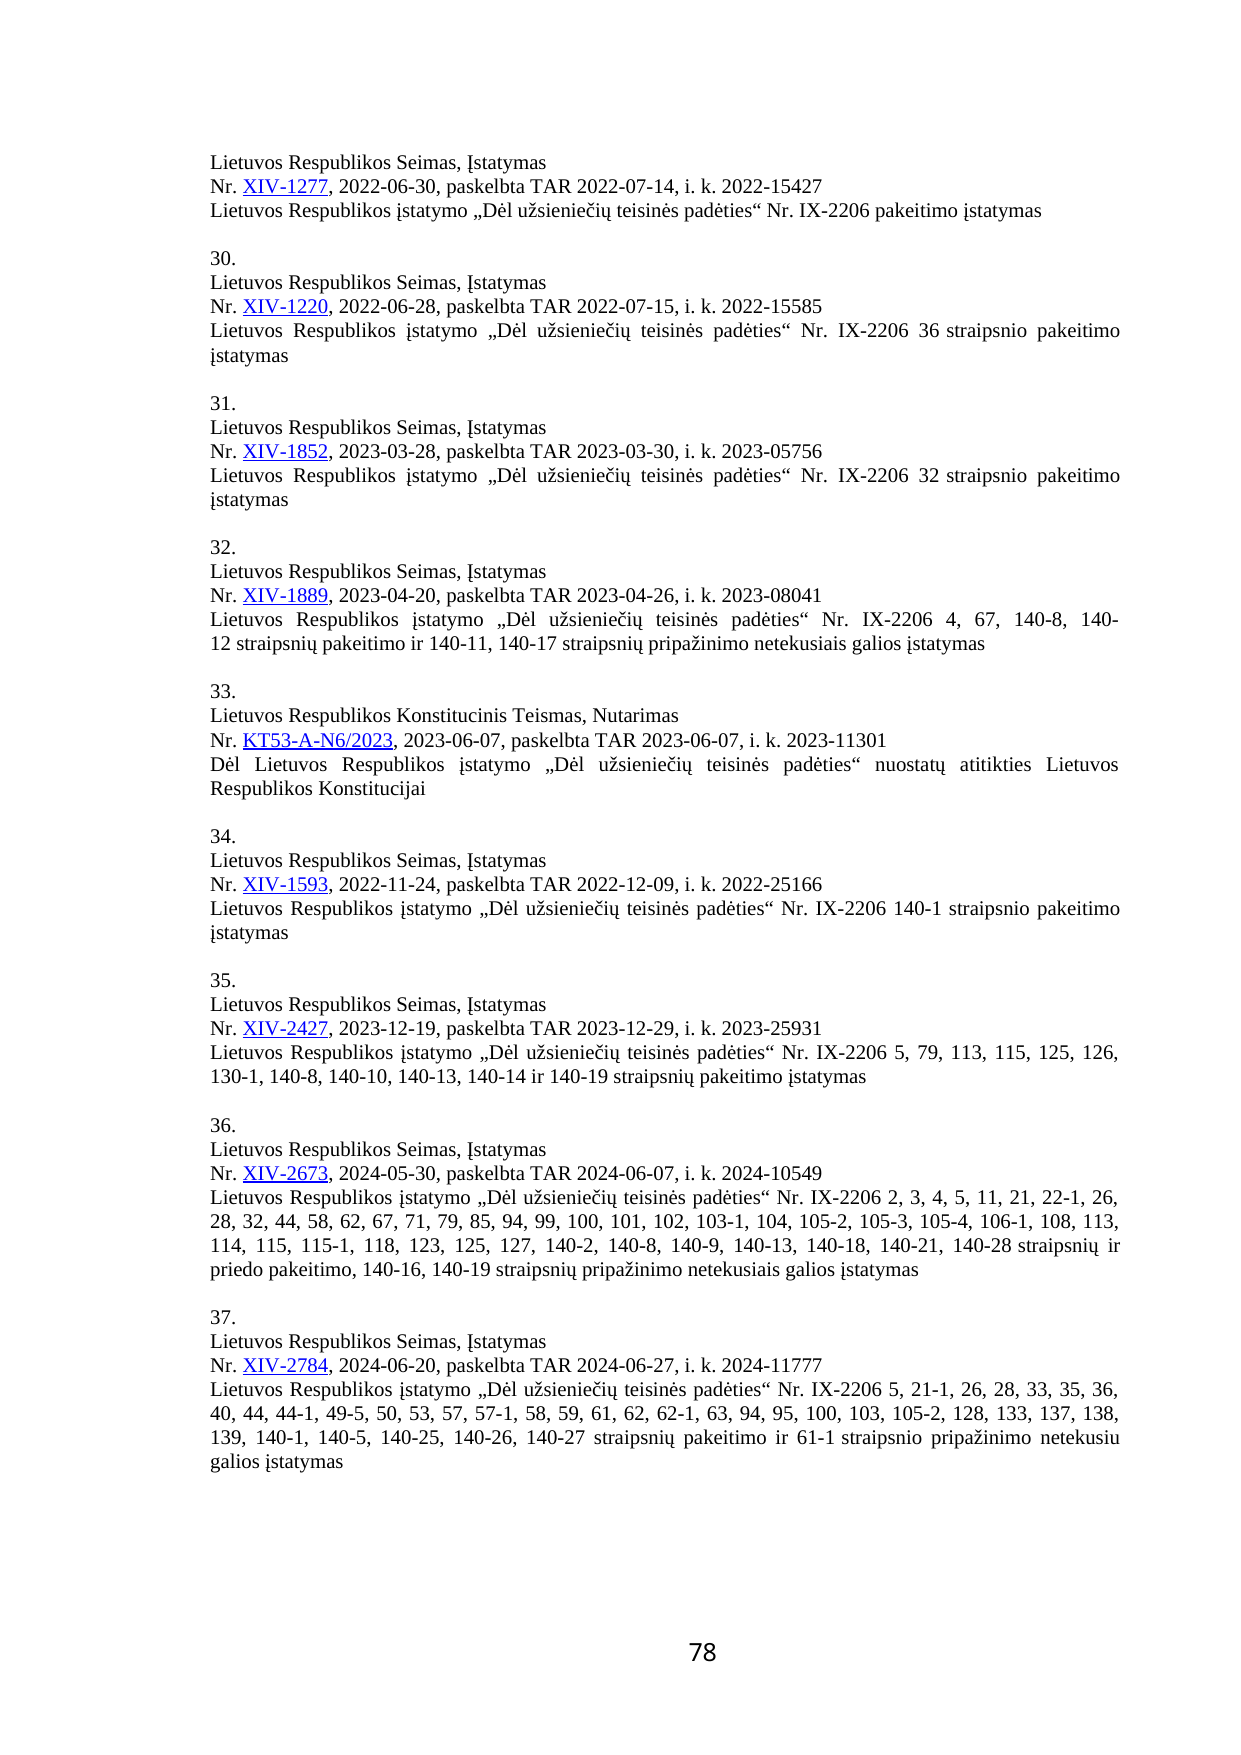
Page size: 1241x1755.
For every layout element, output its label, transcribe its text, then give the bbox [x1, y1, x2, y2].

text 37. [210, 1305, 1120, 1329]
text 31. [210, 391, 1120, 415]
text Lietuvos Respublikos įstatymo „Dėl užsieniečių teisinės padėties“ Nr. IX-2206 5, 79, 113, 115, 125, 126, 130-1, 140-8, 140-10, 140-13, 140-14 ir 140-19 straipsnių pakeitimo įstatymas [210, 1040, 1120, 1088]
text Nr. XIV-2784, 2024-06-20, paskelbta TAR 2024-06-27, i. k. 2024-11777 [210, 1353, 1120, 1377]
text Nr. XIV-1277, 2022-06-30, paskelbta TAR 2022-07-14, i. k. 2022-15427 [210, 174, 1120, 198]
text Dėl Lietuvos Respublikos įstatymo „Dėl užsieniečių teisinės padėties“ nuostatų atitikties Lietuvos Respublikos Konstitucijai [210, 752, 1120, 800]
text Lietuvos Respublikos Seimas, Įstatymas [210, 1329, 1120, 1353]
text Lietuvos Respublikos Seimas, Įstatymas [210, 415, 1120, 439]
text Lietuvos Respublikos įstatymo „Dėl užsieniečių teisinės padėties“ Nr. IX-2206 2, 3, 4, 5, 11, 21, 22-1, 26, 28, 32, 44, 58, 62, 67, 71, 79, 85, 94, 99, 100, 101, 102, 103-1, 104, 105-2, 105-3, 105-4, 106-1, 108, 113, 114, 115, 115-1, 118, 123, 125, 127, 140-2, 140-8, 140-9, 140-13, 140-18, 140-21, 140-28 straipsnių ir priedo pakeitimo, 140-16, 140-19 straipsnių pripažinimo netekusiais galios įstatymas [210, 1185, 1120, 1281]
text Lietuvos Respublikos įstatymo „Dėl užsieniečių teisinės padėties“ Nr. IX-2206 140-1 straipsnio pakeitimo įstatymas [210, 896, 1120, 944]
text Lietuvos Respublikos įstatymo „Dėl užsieniečių teisinės padėties“ Nr. IX-2206 5, 21-1, 26, 28, 33, 35, 36, 40, 44, 44-1, 49-5, 50, 53, 57, 57-1, 58, 59, 61, 62, 62-1, 63, 94, 95, 100, 103, 105-2, 128, 133, 137, 138, 139, 140-1, 140-5, 140-25, 140-26, 140-27 straipsnių pakeitimo ir 61-1 straipsnio pripažinimo netekusiu galios įstatymas [210, 1377, 1120, 1473]
text Nr. XIV-1889, 2023-04-20, paskelbta TAR 2023-04-26, i. k. 2023-08041 [210, 583, 1120, 607]
text Lietuvos Respublikos įstatymo „Dėl užsieniečių teisinės padėties“ Nr. IX-2206 32 straipsnio pakeitimo įstatymas [210, 463, 1120, 511]
text 35. [210, 968, 1120, 992]
text 32. [210, 535, 1120, 559]
text 30. [210, 246, 1120, 270]
text Lietuvos Respublikos Seimas, Įstatymas [210, 270, 1120, 294]
text Lietuvos Respublikos Seimas, Įstatymas [210, 1137, 1120, 1161]
text Lietuvos Respublikos įstatymo „Dėl užsieniečių teisinės padėties“ Nr. IX-2206 pakeitimo įstatymas [210, 198, 1120, 222]
text Lietuvos Respublikos Seimas, Įstatymas [210, 150, 1120, 174]
text Nr. XIV-2673, 2024-05-30, paskelbta TAR 2024-06-07, i. k. 2024-10549 [210, 1161, 1120, 1185]
text Nr. XIV-1852, 2023-03-28, paskelbta TAR 2023-03-30, i. k. 2023-05756 [210, 439, 1120, 463]
text 36. [210, 1112, 1120, 1137]
text 33. [210, 679, 1120, 703]
text Lietuvos Respublikos įstatymo „Dėl užsieniečių teisinės padėties“ Nr. IX-2206 36 straipsnio pakeitimo įstatymas [210, 318, 1120, 367]
text Nr. XIV-1593, 2022-11-24, paskelbta TAR 2022-12-09, i. k. 2022-25166 [210, 872, 1120, 896]
text Lietuvos Respublikos Seimas, Įstatymas [210, 992, 1120, 1016]
text Lietuvos Respublikos įstatymo „Dėl užsieniečių teisinės padėties“ Nr. IX-2206 4, 67, 140-8, 140-12 straipsnių pakeitimo ir 140-11, 140-17 straipsnių pripažinimo netekusiais galios įstatymas [210, 607, 1120, 655]
text 34. [210, 824, 1120, 848]
text Nr. XIV-1220, 2022-06-28, paskelbta TAR 2022-07-15, i. k. 2022-15585 [210, 294, 1120, 318]
text Lietuvos Respublikos Konstitucinis Teismas, Nutarimas [210, 703, 1120, 727]
text Nr. XIV-2427, 2023-12-19, paskelbta TAR 2023-12-29, i. k. 2023-25931 [210, 1016, 1120, 1040]
text Lietuvos Respublikos Seimas, Įstatymas [210, 848, 1120, 872]
text Nr. KT53-A-N6/2023, 2023-06-07, paskelbta TAR 2023-06-07, i. k. 2023-11301 [210, 727, 1120, 752]
text Lietuvos Respublikos Seimas, Įstatymas [210, 559, 1120, 583]
